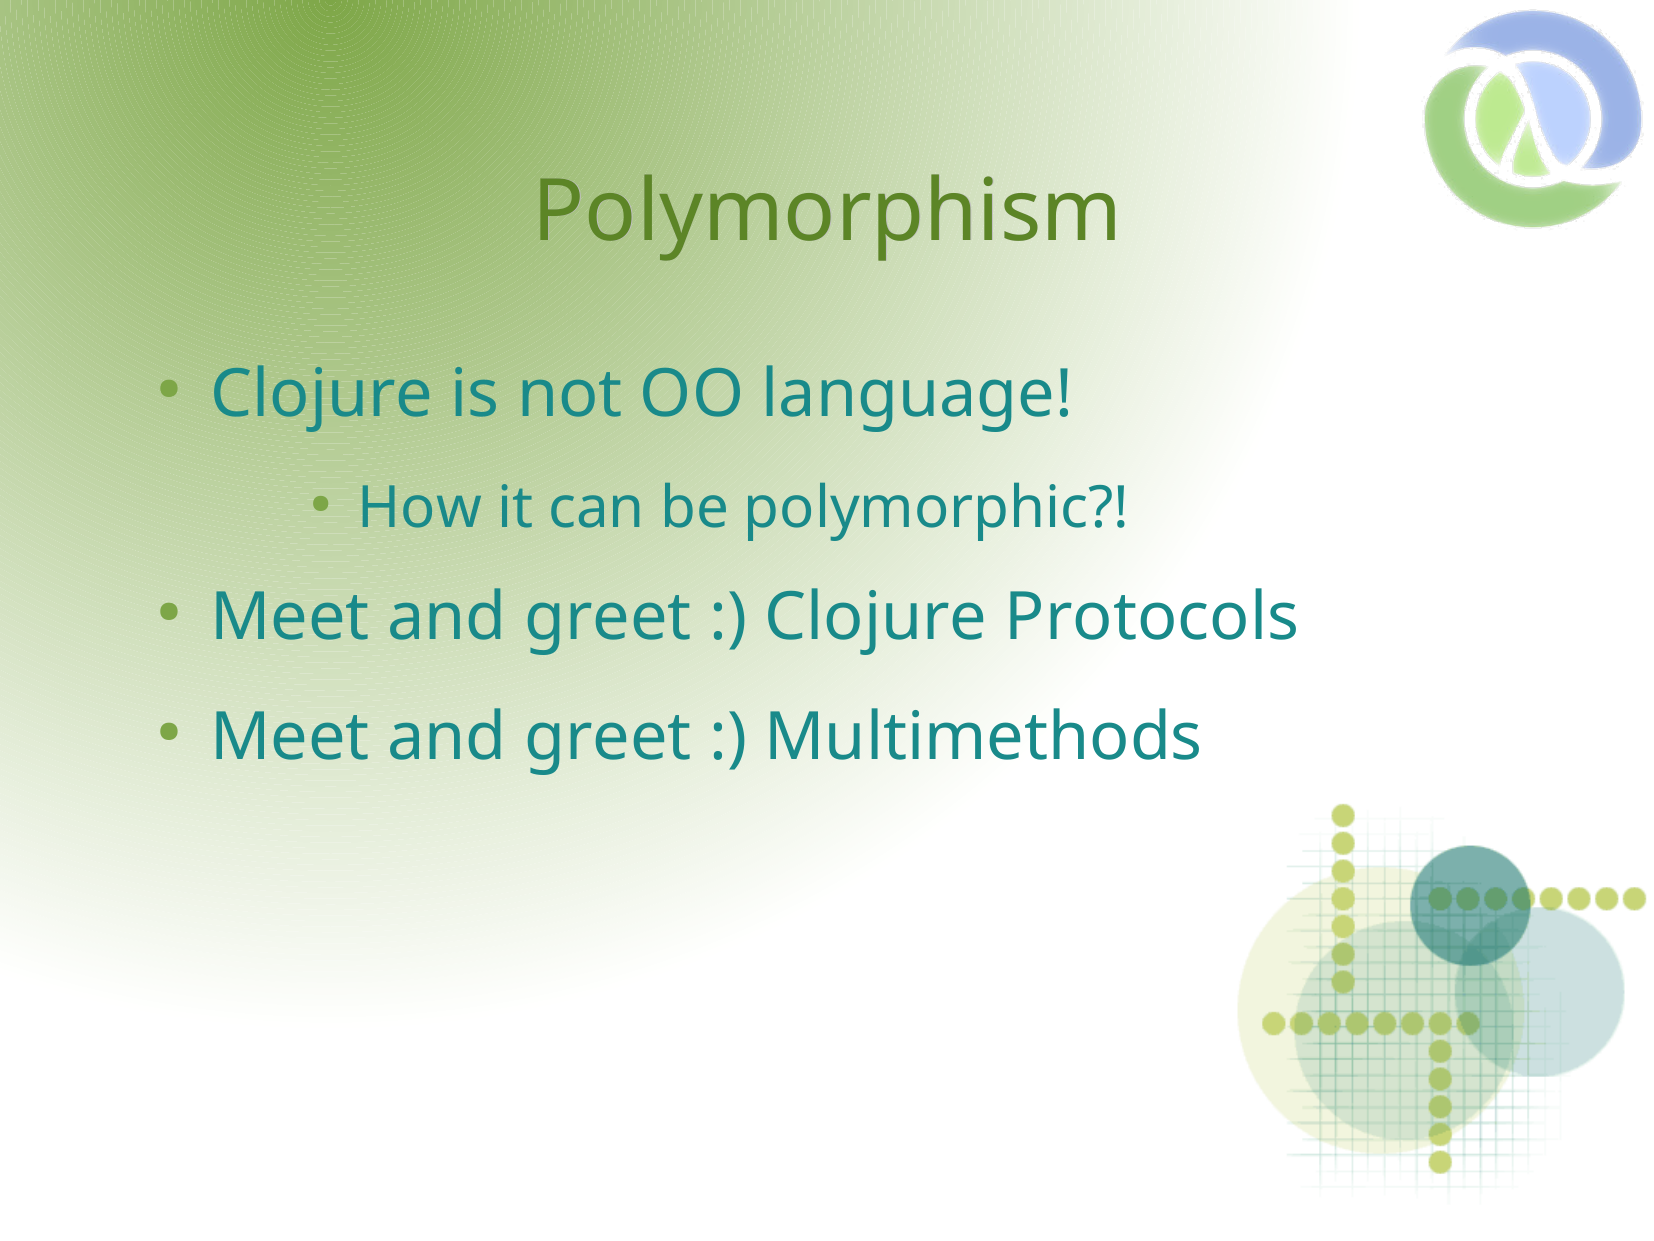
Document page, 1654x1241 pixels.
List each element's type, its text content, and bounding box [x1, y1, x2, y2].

picture [1224, 792, 1654, 1211]
list Clojure is not OO language! How it can be polymorphic?! Meet and greet :) Clojure Protocols Meet and greet :) Multimethods [121, 344, 1534, 1127]
title Polymorphism [121, 102, 1534, 310]
